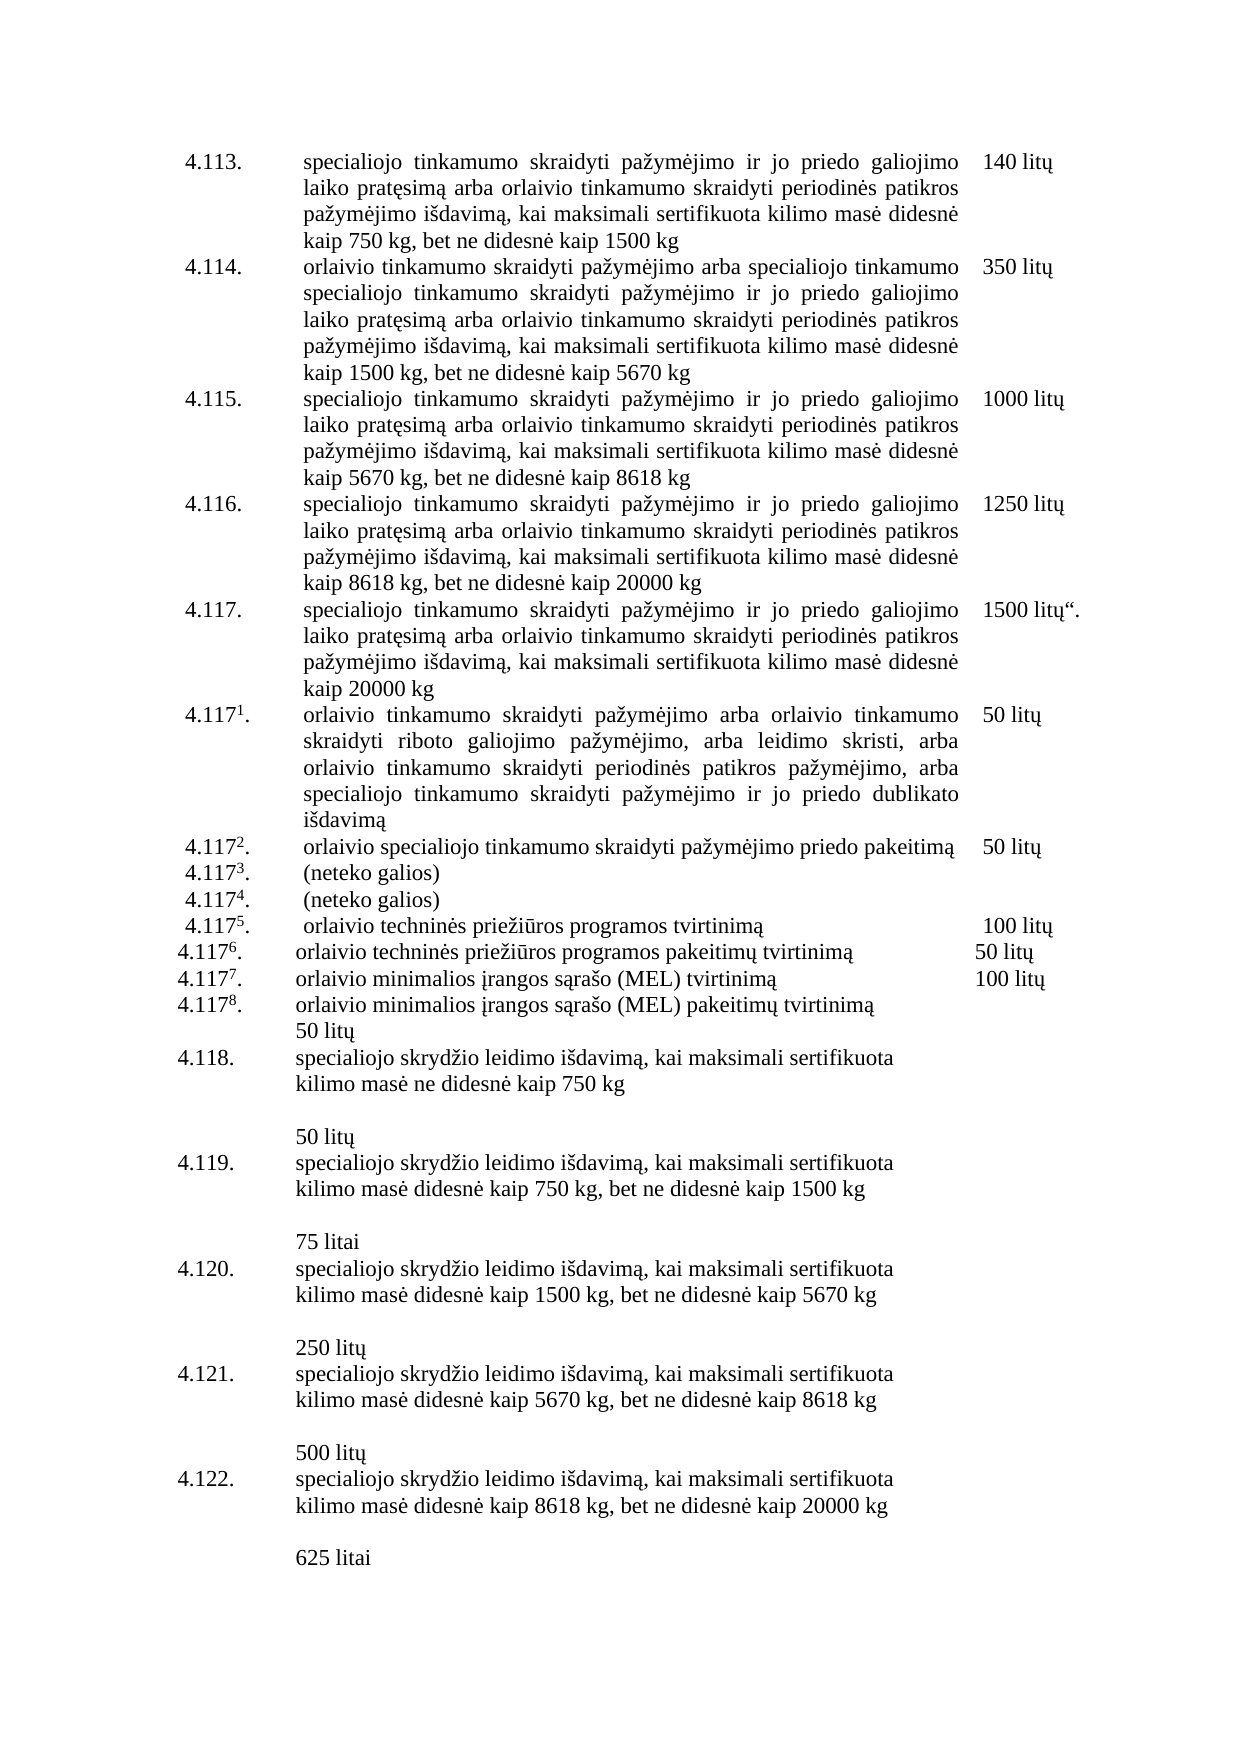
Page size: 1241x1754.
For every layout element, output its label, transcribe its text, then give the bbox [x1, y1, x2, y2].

text 4.122. specialiojo skrydžio leidimo išdavimą, kai maksimali sertifikuota kilimo masė didesnė kaip 8618 kg, bet ne didesnė kaip 20000 kg 625 litai [177, 1465, 945, 1571]
table_cell 4.1172. [174, 833, 292, 859]
text 4.120. specialiojo skrydžio leidimo išdavimą, kai maksimali sertifikuota kilimo masė didesnė kaip 1500 kg, bet ne didesnė kaip 5670 kg 250 litų [177, 1254, 945, 1360]
table_cell 4.116. [174, 490, 292, 596]
text 4.1177. orlaivio minimalios įrangos sąrašo (MEL) tvirtinimą 100 litų [177, 965, 1122, 991]
text 4.121. specialiojo skrydžio leidimo išdavimą, kai maksimali sertifikuota kilimo masė didesnė kaip 5670 kg, bet ne didesnė kaip 8618 kg 500 litų [177, 1360, 945, 1465]
text 4.1178. orlaivio minimalios įrangos sąrašo (MEL) pakeitimų tvirtinimą 50 litų [177, 991, 945, 1044]
table_cell specialiojo tinkamumo skraidyti pažymėjimo ir jo priedo galiojimo laiko pratęsimą arba orlaivio tinkamumo skraidyti periodinės patikros pažymėjimo išdavimą, kai maksimali sertifikuota kilimo masė didesnė kaip 8618 kg, bet ne didesnė kaip 20000 kg [292, 490, 971, 596]
text 4.118. specialiojo skrydžio leidimo išdavimą, kai maksimali sertifikuota kilimo masė ne didesnė kaip 750 kg 50 litų [177, 1044, 945, 1149]
table_cell 350 litų [971, 253, 1144, 385]
table_cell orlaivio specialiojo tinkamumo skraidyti pažymėjimo priedo pakeitimą [292, 833, 971, 859]
table_cell [971, 859, 1144, 886]
table_cell 50 litų [971, 833, 1144, 859]
table_cell specialiojo tinkamumo skraidyti pažymėjimo ir jo priedo galiojimo laiko pratęsimą arba orlaivio tinkamumo skraidyti periodinės patikros pažymėjimo išdavimą, kai maksimali sertifikuota kilimo masė didesnė kaip 5670 kg, bet ne didesnė kaip 8618 kg [292, 385, 971, 490]
table_cell 4.1171. [174, 701, 292, 833]
table_cell 1250 litų [971, 490, 1144, 596]
table_cell [971, 886, 1144, 912]
table_cell 140 litų [971, 148, 1144, 253]
table_cell 1000 litų [971, 385, 1144, 490]
table_cell (neteko galios) [292, 859, 971, 886]
table_cell 4.114. [174, 253, 292, 385]
table_cell 50 litų [971, 701, 1144, 833]
table_cell (neteko galios) [292, 886, 971, 912]
table_cell 4.117. [174, 596, 292, 701]
table_cell orlaivio tinkamumo skraidyti pažymėjimo arba specialiojo tinkamumo specialiojo tinkamumo skraidyti pažymėjimo ir jo priedo galiojimo laiko pratęsimą arba orlaivio tinkamumo skraidyti periodinės patikros pažymėjimo išdavimą, kai maksimali sertifikuota kilimo masė didesnė kaip 1500 kg, bet ne didesnė kaip 5670 kg [292, 253, 971, 385]
table_cell specialiojo tinkamumo skraidyti pažymėjimo ir jo priedo galiojimo laiko pratęsimą arba orlaivio tinkamumo skraidyti periodinės patikros pažymėjimo išdavimą, kai maksimali sertifikuota kilimo masė didesnė kaip 20000 kg [292, 596, 971, 701]
table_cell 4.1175. [174, 912, 292, 938]
table_cell 4.1174. [174, 886, 292, 912]
text 4.1176. orlaivio techninės priežiūros programos pakeitimų tvirtinimą 50 litų [177, 938, 1122, 965]
table_cell 4.115. [174, 385, 292, 490]
table_cell orlaivio tinkamumo skraidyti pažymėjimo arba orlaivio tinkamumo skraidyti riboto galiojimo pažymėjimo, arba leidimo skristi, arba orlaivio tinkamumo skraidyti periodinės patikros pažymėjimo, arba specialiojo tinkamumo skraidyti pažymėjimo ir jo priedo dublikato išdavimą [292, 701, 971, 833]
table_cell 1500 litų“. [971, 596, 1144, 701]
table_cell specialiojo tinkamumo skraidyti pažymėjimo ir jo priedo galiojimo laiko pratęsimą arba orlaivio tinkamumo skraidyti periodinės patikros pažymėjimo išdavimą, kai maksimali sertifikuota kilimo masė didesnė kaip 750 kg, bet ne didesnė kaip 1500 kg [292, 148, 971, 253]
table_cell 4.113. [174, 148, 292, 253]
text 4.119. specialiojo skrydžio leidimo išdavimą, kai maksimali sertifikuota kilimo masė didesnė kaip 750 kg, bet ne didesnė kaip 1500 kg 75 litai [177, 1149, 945, 1254]
table_cell orlaivio techninės priežiūros programos tvirtinimą [292, 912, 971, 938]
table_cell 4.1173. [174, 859, 292, 886]
table_cell 100 litų [971, 912, 1144, 938]
